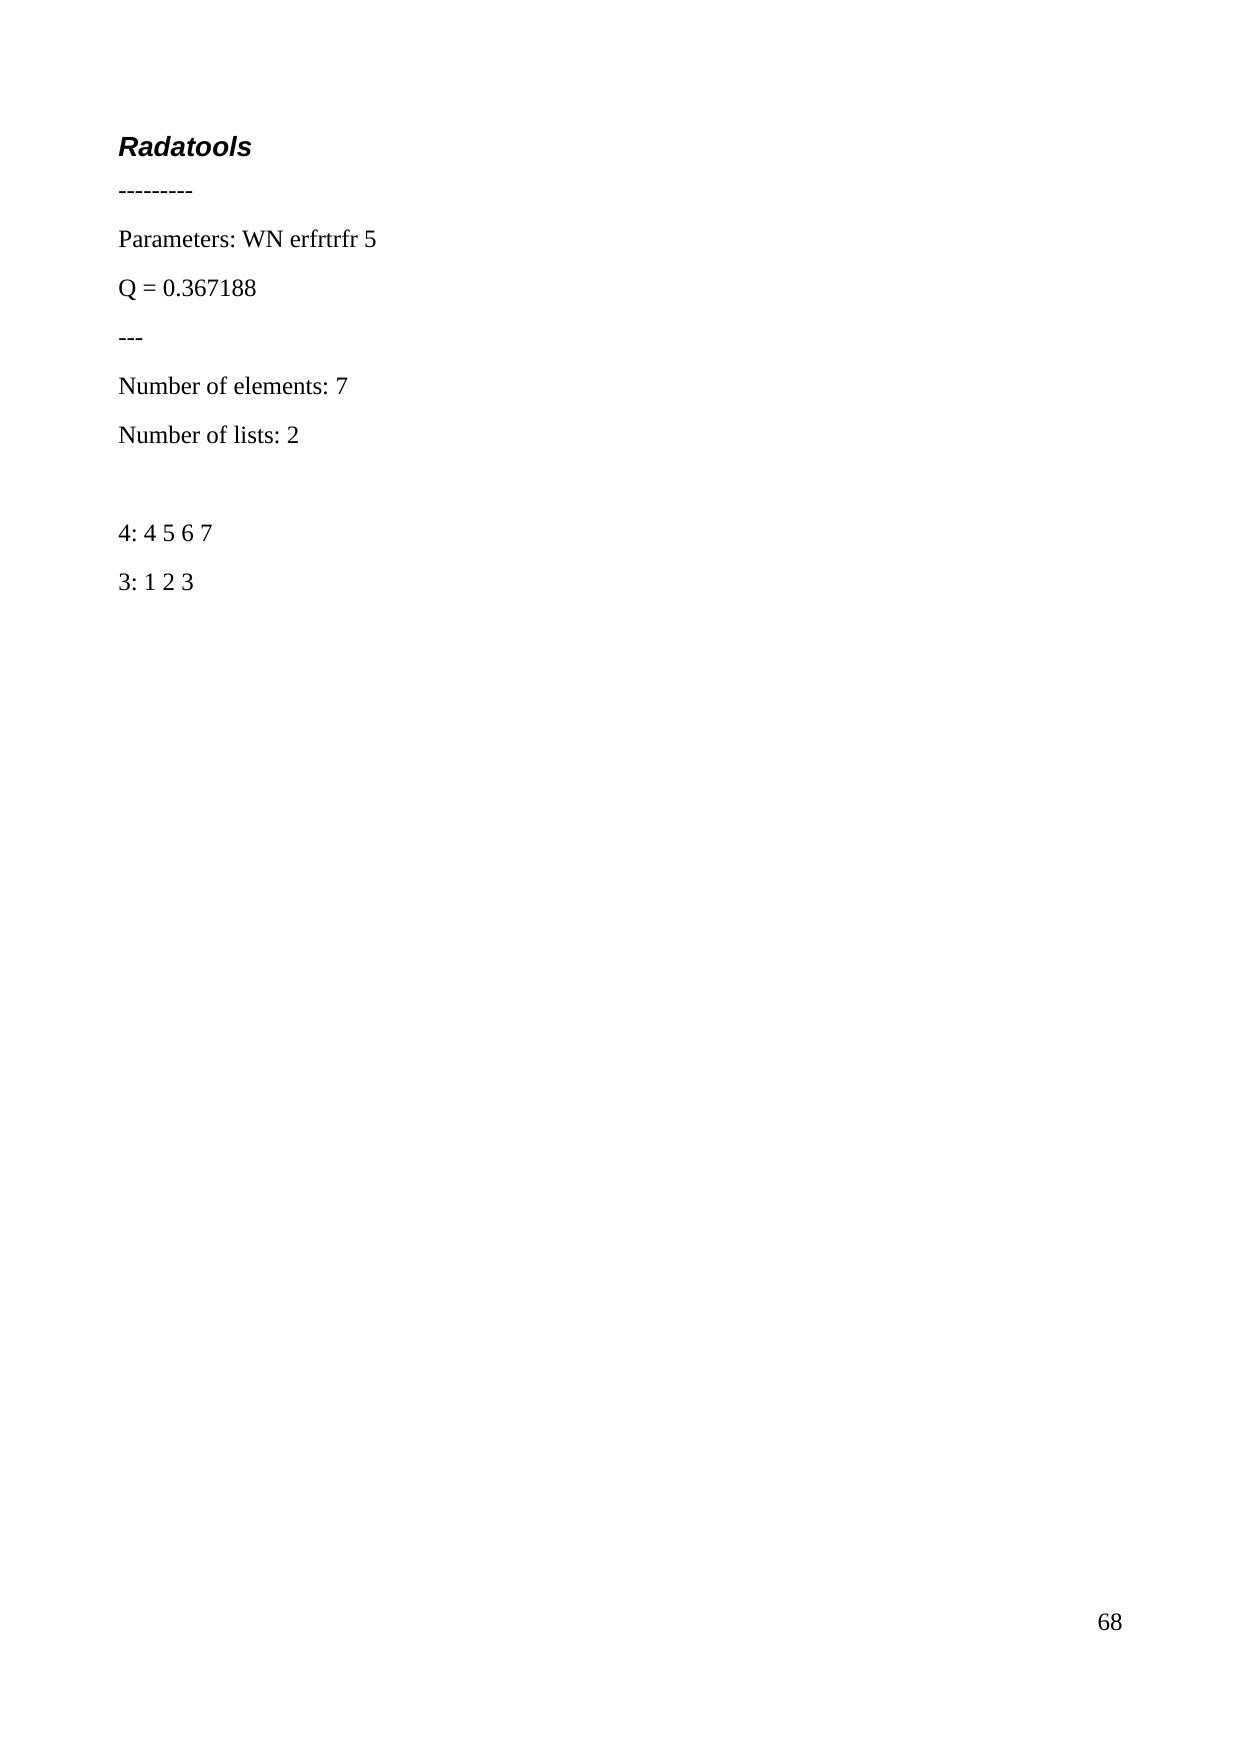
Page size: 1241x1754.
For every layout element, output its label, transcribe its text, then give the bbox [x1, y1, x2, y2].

text 3: 1 2 3 [118, 567, 1122, 596]
text Parameters: WN erfrtrfr 5 [118, 224, 1122, 253]
text 4: 4 5 6 7 [118, 518, 1122, 547]
subtitle Radatools [118, 131, 1122, 162]
text Q = 0.367188 [118, 273, 1122, 302]
text --------- [118, 175, 1122, 204]
text Number of lists: 2 [118, 420, 1122, 449]
text Number of elements: 7 [118, 371, 1122, 400]
text --- [118, 322, 1122, 351]
